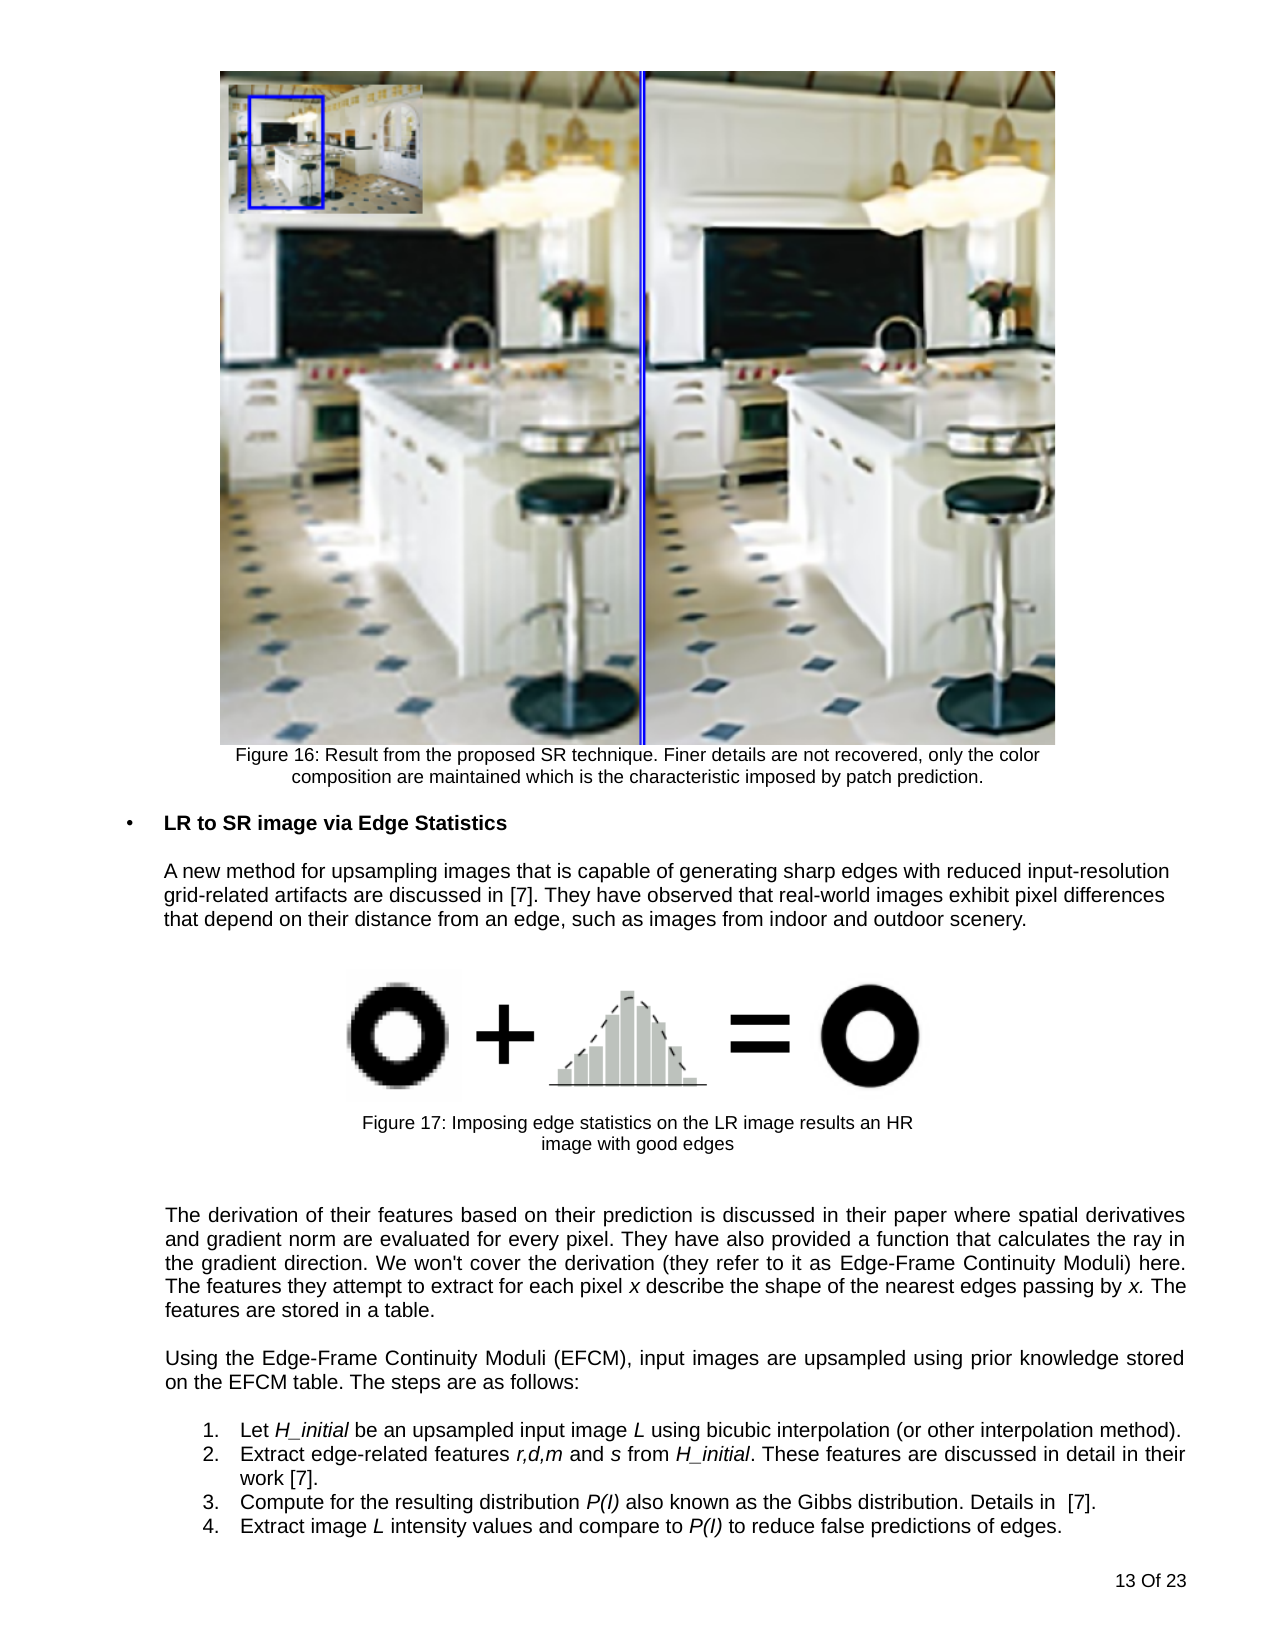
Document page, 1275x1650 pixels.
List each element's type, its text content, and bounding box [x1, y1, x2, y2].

text A new method for upsampling images that is capable of generating sharp edges with reduced input-resolution grid-related artifacts are discussed in [7]. They have observed that real-world images exhibit pixel differences that depend on their distance from an edge, such as images from indoor and outdoor scenery. [163, 859, 1186, 931]
text The derivation of their features based on their prediction is discussed in their paper where spatial derivatives and gradient norm are evaluated for every pixel. They have also provided a function that calculates the ray in the gradient direction. We won't cover the derivation (they refer to it as Edge-Frame Continuity Moduli) here. The features they attempt to extract for each pixel x describe the shape of the nearest edges passing by x. The features are stored in a table. [165, 1202, 1186, 1322]
list Compute for the resulting distribution P(I) also known as the Gibbs distribution. Details in [7]. [202, 1490, 1186, 1514]
text Figure 16: Result from the proposed SR technique. Finer details are not recovered, only the color composition are maintained which is the characteristic imposed by patch prediction. [220, 745, 1055, 787]
picture [345, 967, 930, 1112]
list Let H_initial be an upsampled input image L using bicubic interpolation (or other interpolation method). [202, 1418, 1186, 1442]
text Using the Edge-Frame Continuity Moduli (EFCM), input images are upsampled using prior knowledge stored on the EFCM table. The steps are as follows: [165, 1346, 1186, 1394]
text Figure 17: Imposing edge statistics on the LR image results an HR image with good edges [346, 1112, 929, 1154]
list Extract edge-related features r,d,m and s from H_initial. These features are discussed in detail in their work [7]. [202, 1442, 1186, 1490]
list LR to SR image via Edge Statistics [126, 811, 1186, 835]
list Extract image L intensity values and compare to P(I) to reduce false predictions of edges. [202, 1514, 1186, 1538]
picture [220, 71, 1056, 745]
